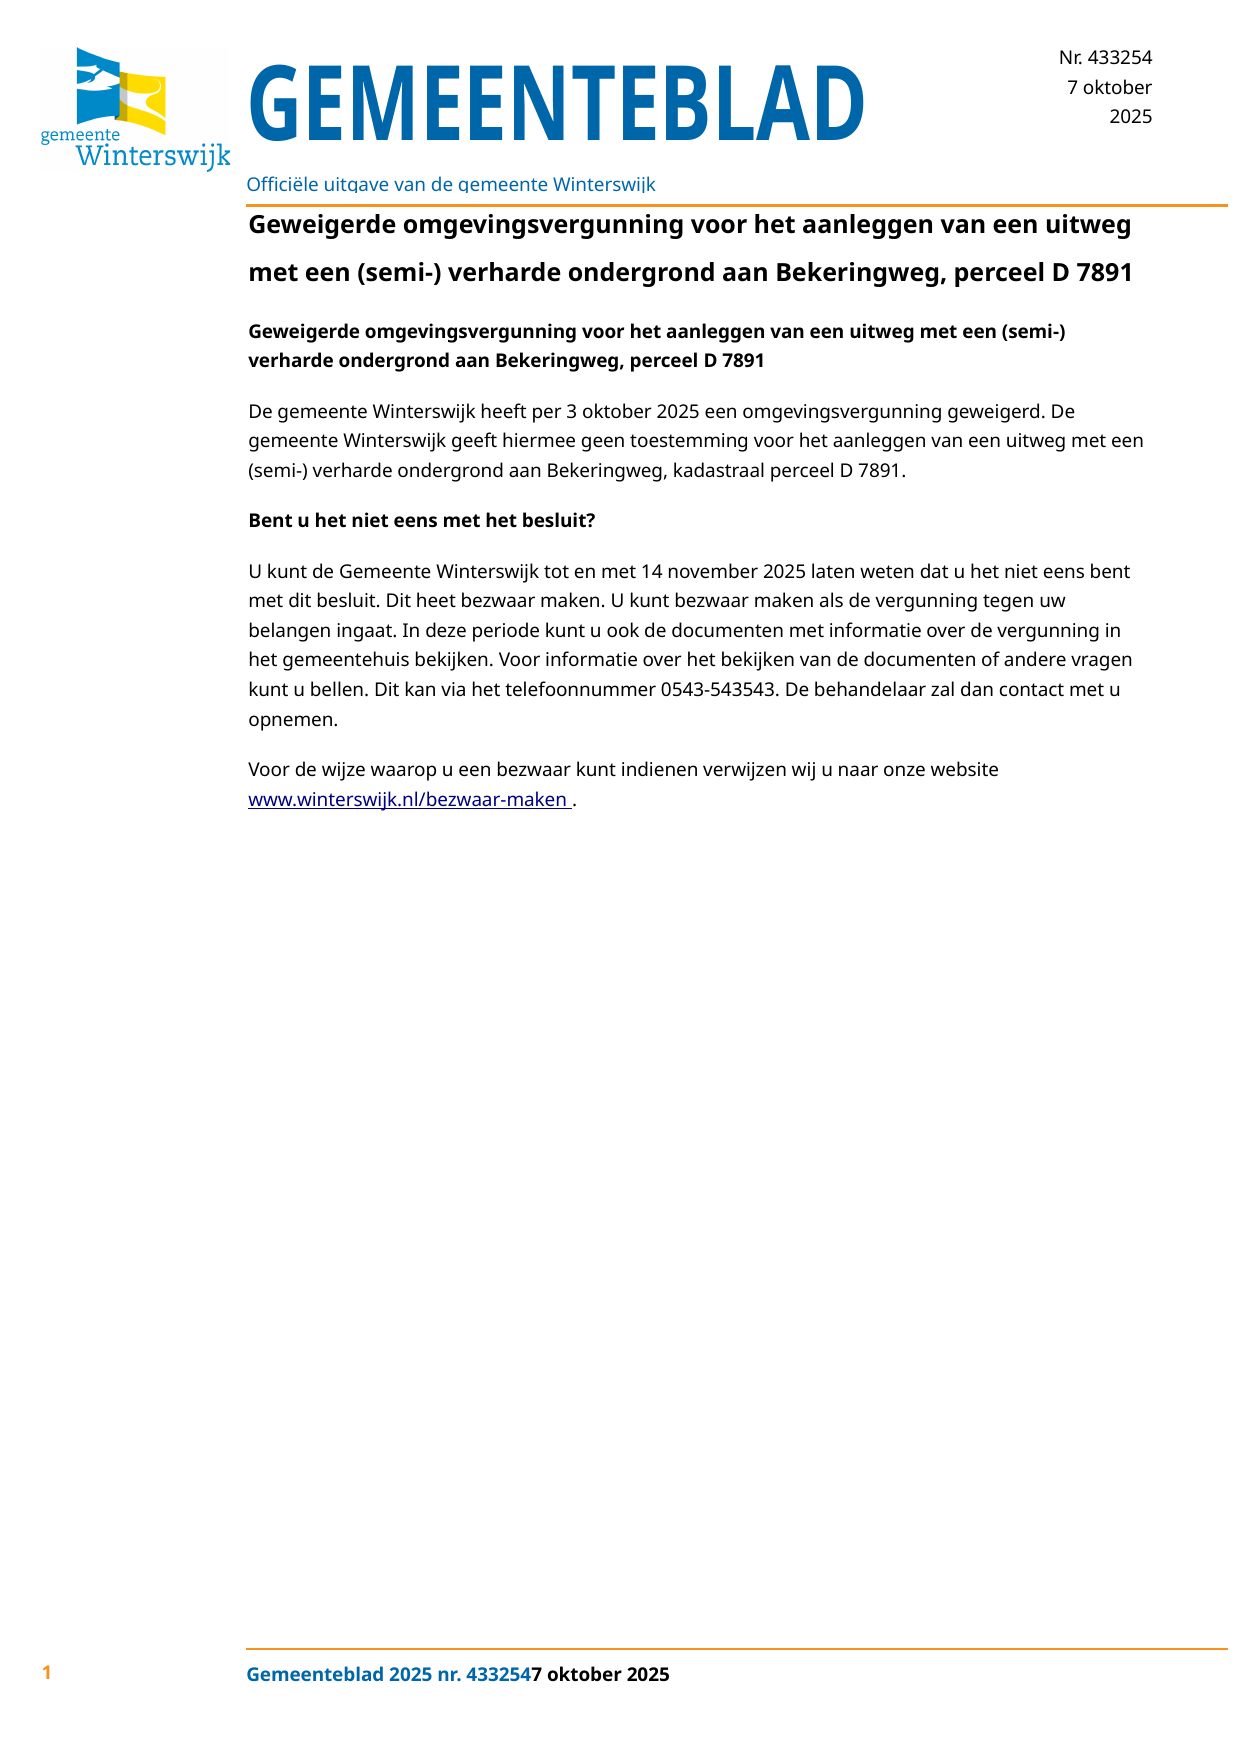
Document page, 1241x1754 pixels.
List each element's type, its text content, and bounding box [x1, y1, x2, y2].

text De gemeente Winterswijk heeft per 3 oktober 2025 een omgevingsvergunning geweigerd. De gemeente Winterswijk geeft hiermee geen toestemming voor het aanleggen van een uitweg met een (semi-) verharde ondergrond aan Bekeringweg, kadastraal perceel D 7891. [248, 398, 1152, 483]
text Geweigerde omgevingsvergunning voor het aanleggen van een uitweg met een (semi-) verharde ondergrond aan Bekeringweg, perceel D 7891 [248, 318, 1152, 373]
picture [225, 153, 231, 162]
text Voor de wijze waarop u een bezwaar kunt indienen verwijzen wij u naar onze website www.winterswijk.nl/bezwaar-maken . [248, 756, 1152, 812]
text U kunt de Gemeente Winterswijk tot en met 14 november 2025 laten weten dat u het niet eens bent met dit besluit. Dit heet bezwaar maken. U kunt bezwaar maken als de vergunning tegen uw belangen ingaat. In deze periode kunt u ook de documenten met informatie over de vergunning in het gemeentehuis bekijken. Voor informatie over het bekijken van de documenten of andere vragen kunt u bellen. Dit kan via het telefoonnummer 0543-543543. De behandelaar zal dan contact met u opnemen. [248, 558, 1152, 732]
picture [41, 47, 231, 172]
text Bent u het niet eens met het besluit? [248, 507, 1152, 533]
text Geweigerde omgevingsvergunning voor het aanleggen van een uitweg met een (semi-) verharde ondergrond aan Bekeringweg, perceel D 7891 [248, 207, 1152, 288]
